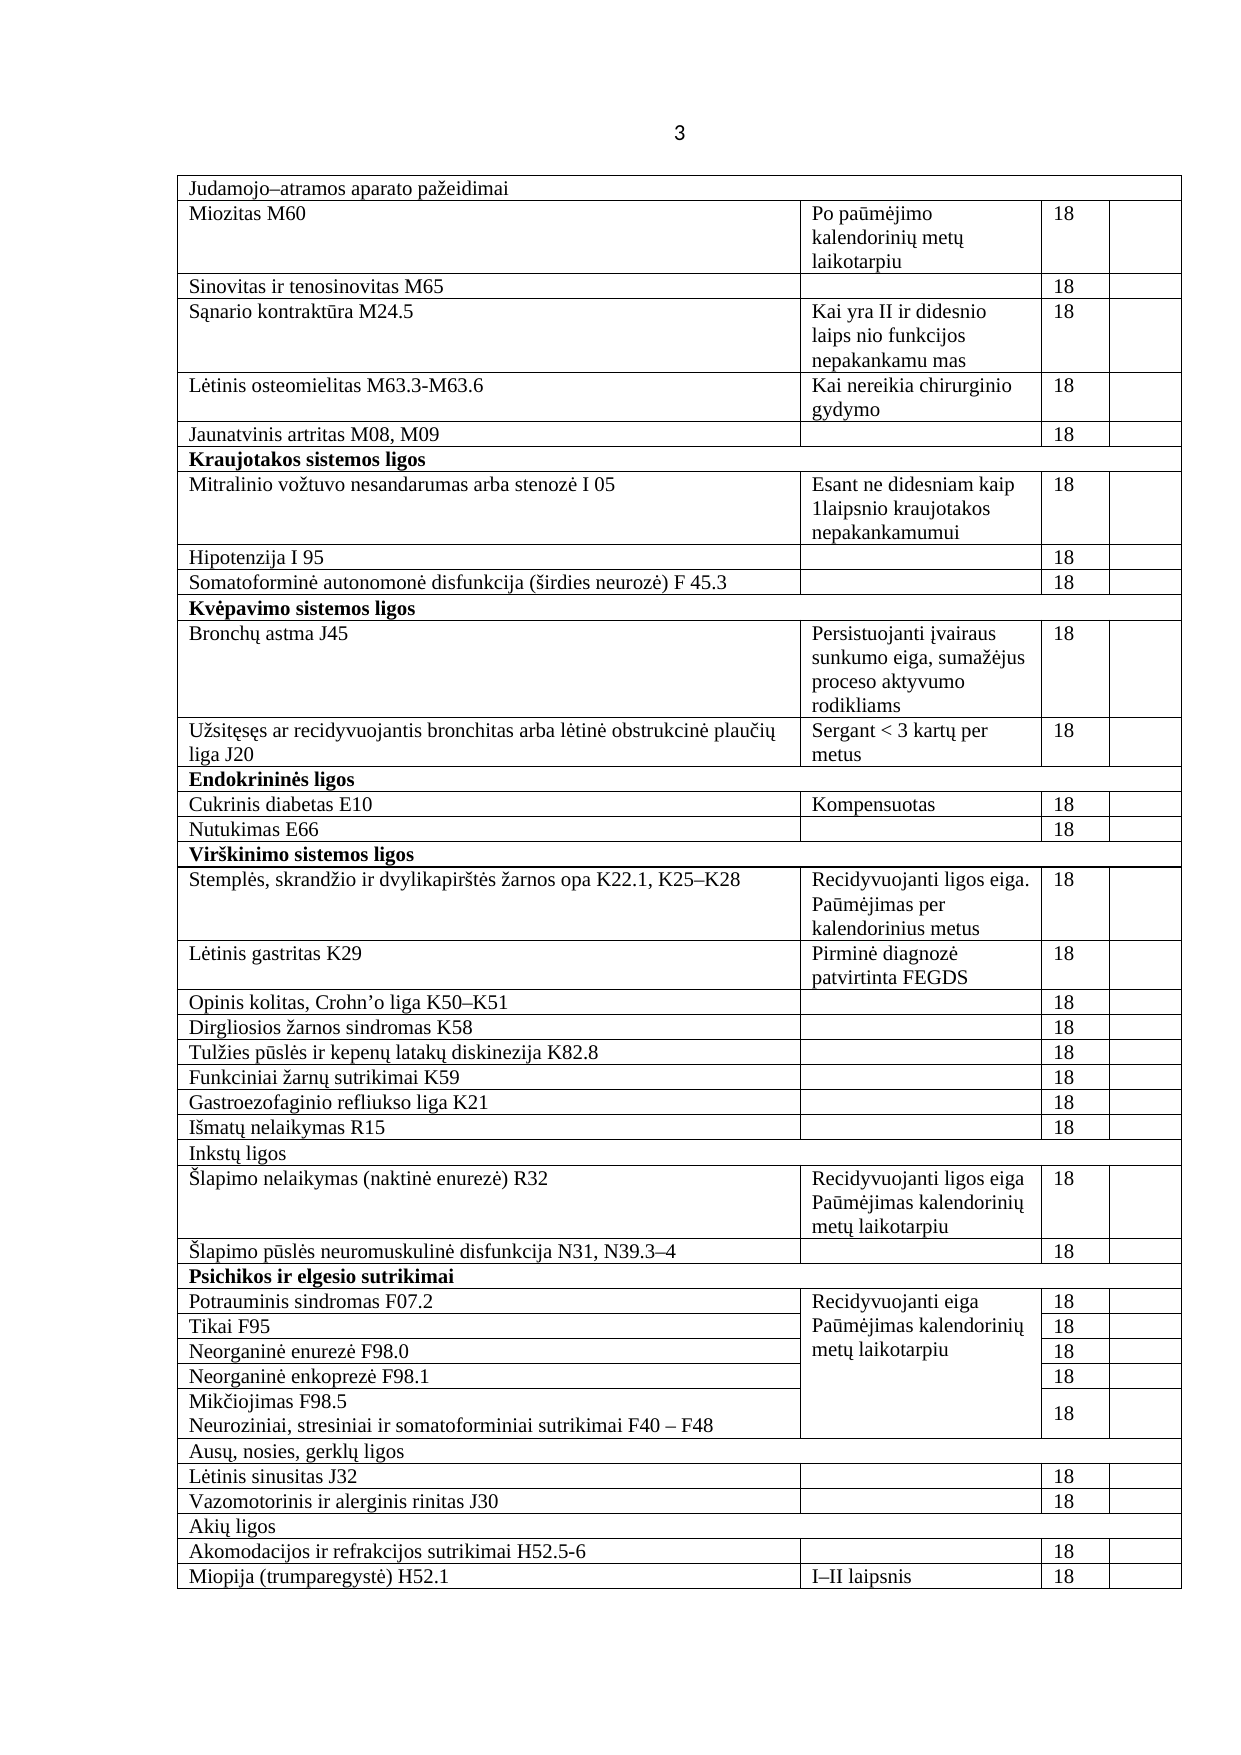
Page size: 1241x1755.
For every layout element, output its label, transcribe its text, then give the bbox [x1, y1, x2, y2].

table_cell [1110, 1065, 1181, 1089]
table_cell Lėtinis sinusitas J32 [178, 1464, 800, 1488]
table_cell 18 [1042, 1166, 1109, 1238]
table_cell 18 [1042, 1389, 1109, 1437]
table_cell [1110, 373, 1181, 421]
table_cell Kraujotakos sistemos ligos [178, 447, 1181, 471]
table_cell [801, 1015, 1041, 1039]
table_cell 18 [1042, 868, 1109, 939]
table_cell Somatoforminė autonomonė disfunkcija (širdies neurozė) F 45.3 [178, 570, 800, 594]
table_cell 18 [1042, 1065, 1109, 1089]
table_cell Recidyvuojanti ligos eiga Paūmėjimas kalendorinių metų laikotarpiu [801, 1166, 1041, 1238]
table_cell [1110, 1389, 1181, 1437]
table_cell Pirminė diagnozė patvirtinta FEGDS [801, 941, 1041, 989]
table_cell 18 [1042, 817, 1109, 841]
table_cell [1110, 941, 1181, 989]
table_cell Funkciniai žarnų sutrikimai K59 [178, 1065, 800, 1089]
table_cell [1110, 1464, 1181, 1488]
table_cell [1110, 1040, 1181, 1064]
table_cell 18 [1042, 274, 1109, 298]
table_cell 18 [1042, 792, 1109, 816]
table_cell Inkstų ligos [178, 1140, 1181, 1164]
table_cell 18 [1042, 990, 1109, 1014]
table_cell [801, 990, 1041, 1014]
table_cell Nutukimas E66 [178, 817, 800, 841]
table_cell 18 [1042, 472, 1109, 544]
table_cell 18 [1042, 570, 1109, 594]
table_cell [1110, 299, 1181, 372]
table_cell Išmatų nelaikymas R15 [178, 1115, 800, 1139]
table_cell [801, 570, 1041, 594]
table_cell Lėtinis osteomielitas M63.3-M63.6 [178, 373, 800, 421]
table_cell [801, 1115, 1041, 1139]
table_cell 18 [1042, 1239, 1109, 1263]
table_cell Bronchų astma J45 [178, 621, 800, 717]
table_cell Tulžies pūslės ir kepenų latakų diskinezija K82.8 [178, 1040, 800, 1064]
table_cell Psichikos ir elgesio sutrikimai [178, 1264, 1181, 1288]
table_cell 18 [1042, 545, 1109, 569]
table_cell Šlapimo pūslės neuromuskulinė disfunkcija N31, N39.3–4 [178, 1239, 800, 1263]
table_cell Miopija (trumparegystė) H52.1 [178, 1564, 800, 1588]
table_cell [801, 817, 1041, 841]
table_cell 18 [1042, 1339, 1109, 1363]
table_cell 18 [1042, 1015, 1109, 1039]
table_cell [801, 1040, 1041, 1064]
table_cell Ausų, nosies, gerklų ligos [178, 1439, 1181, 1463]
table_cell Sergant < 3 kartų per metus [801, 718, 1041, 766]
table_cell Judamojo–atramos aparato pažeidimai [178, 176, 1181, 200]
table_cell [1110, 274, 1181, 298]
table_cell [1110, 621, 1181, 717]
table_cell [1110, 1289, 1181, 1313]
table_cell Virškinimo sistemos ligos [178, 842, 1181, 866]
table_cell [1110, 422, 1181, 446]
table_cell 18 [1042, 941, 1109, 989]
table_cell Jaunatvinis artritas M08, M09 [178, 422, 800, 446]
table_cell Neorganinė enurezė F98.0 [178, 1339, 800, 1363]
table_cell Opinis kolitas, Crohn’o liga K50–K51 [178, 990, 800, 1014]
table_cell [1110, 792, 1181, 816]
table_cell Sąnario kontraktūra M24.5 [178, 299, 800, 372]
table_cell Užsitęsęs ar recidyvuojantis bronchitas arba lėtinė obstrukcinė plaučių liga J20 [178, 718, 800, 766]
table_cell [1110, 1339, 1181, 1363]
table_cell Recidyvuojanti ligos eiga. Paūmėjimas per kalendorinius metus [801, 868, 1041, 939]
table_cell Recidyvuojanti eiga Paūmėjimas kalendorinių metų laikotarpiu [801, 1289, 1041, 1437]
table_cell Lėtinis gastritas K29 [178, 941, 800, 989]
table_cell 18 [1042, 373, 1109, 421]
table_cell [1110, 817, 1181, 841]
table_cell 18 [1042, 1289, 1109, 1313]
table_cell [1110, 1364, 1181, 1388]
table_cell Persistuojanti įvairaus sunkumo eiga, sumažėjus proceso aktyvumo rodikliams [801, 621, 1041, 717]
table_cell Po paūmėjimo kalendorinių metų laikotarpiu [801, 201, 1041, 273]
table_cell Sinovitas ir tenosinovitas M65 [178, 274, 800, 298]
table_cell Akių ligos [178, 1514, 1181, 1538]
table_cell [1110, 1564, 1181, 1588]
table_cell [801, 1239, 1041, 1263]
table_cell [1110, 1489, 1181, 1513]
table_cell Gastroezofaginio refliukso liga K21 [178, 1090, 800, 1114]
table_cell 18 [1042, 1464, 1109, 1488]
table_cell I–II laipsnis [801, 1564, 1041, 1588]
table_cell [801, 274, 1041, 298]
table_cell 18 [1042, 1489, 1109, 1513]
table_cell [1110, 1115, 1181, 1139]
table_cell 18 [1042, 201, 1109, 273]
table_cell [801, 422, 1041, 446]
table_cell 18 [1042, 1090, 1109, 1114]
table_cell Kvėpavimo sistemos ligos [178, 595, 1181, 619]
table_cell 18 [1042, 1115, 1109, 1139]
table_cell [801, 1464, 1041, 1488]
table_cell [1110, 472, 1181, 544]
table_cell [801, 1539, 1041, 1563]
table_cell 18 [1042, 1364, 1109, 1388]
table_cell 18 [1042, 299, 1109, 372]
table_cell [1110, 868, 1181, 939]
table_cell Stemplės, skrandžio ir dvylikapirštės žarnos opa K22.1, K25–K28 [178, 868, 800, 939]
table_cell 18 [1042, 718, 1109, 766]
table_cell Endokrininės ligos [178, 767, 1181, 791]
table_cell Mikčiojimas F98.5 Neuroziniai, stresiniai ir somatoforminiai sutrikimai F40 – F48 [178, 1389, 800, 1437]
table_cell [1110, 570, 1181, 594]
table_cell 18 [1042, 1040, 1109, 1064]
table_cell 18 [1042, 1564, 1109, 1588]
table_cell 18 [1042, 1539, 1109, 1563]
table_cell Mitralinio vožtuvo nesandarumas arba stenozė I 05 [178, 472, 800, 544]
table_cell 18 [1042, 422, 1109, 446]
table_cell Kompensuotas [801, 792, 1041, 816]
table_cell Vazomotorinis ir alerginis rinitas J30 [178, 1489, 800, 1513]
table_cell [1110, 1539, 1181, 1563]
table_cell Neorganinė enkoprezė F98.1 [178, 1364, 800, 1388]
table_cell Šlapimo nelaikymas (naktinė enurezė) R32 [178, 1166, 800, 1238]
table_cell [1110, 545, 1181, 569]
table_cell [1110, 201, 1181, 273]
table_cell [1110, 1090, 1181, 1114]
table_cell Hipotenzija I 95 [178, 545, 800, 569]
table_cell [801, 1489, 1041, 1513]
table_cell Akomodacijos ir refrakcijos sutrikimai H52.5-6 [178, 1539, 800, 1563]
table_cell [801, 1090, 1041, 1114]
table_cell [1110, 1166, 1181, 1238]
table_cell Potrauminis sindromas F07.2 [178, 1289, 800, 1313]
table_cell Kai nereikia chirurginio gydymo [801, 373, 1041, 421]
table_cell [801, 1065, 1041, 1089]
table_cell [1110, 1314, 1181, 1338]
table_cell [801, 545, 1041, 569]
table_cell [1110, 1239, 1181, 1263]
table_cell Kai yra II ir didesnio laips nio funkcijos nepakankamu mas [801, 299, 1041, 372]
table_cell Cukrinis diabetas E10 [178, 792, 800, 816]
table_cell Tikai F95 [178, 1314, 800, 1338]
table_cell Dirgliosios žarnos sindromas K58 [178, 1015, 800, 1039]
table_cell 18 [1042, 1314, 1109, 1338]
table_cell Miozitas M60 [178, 201, 800, 273]
table_cell [1110, 718, 1181, 766]
table_cell [1110, 1015, 1181, 1039]
table_cell [1110, 990, 1181, 1014]
table_cell 18 [1042, 621, 1109, 717]
table_cell Esant ne didesniam kaip 1laipsnio kraujotakos nepakankamumui [801, 472, 1041, 544]
